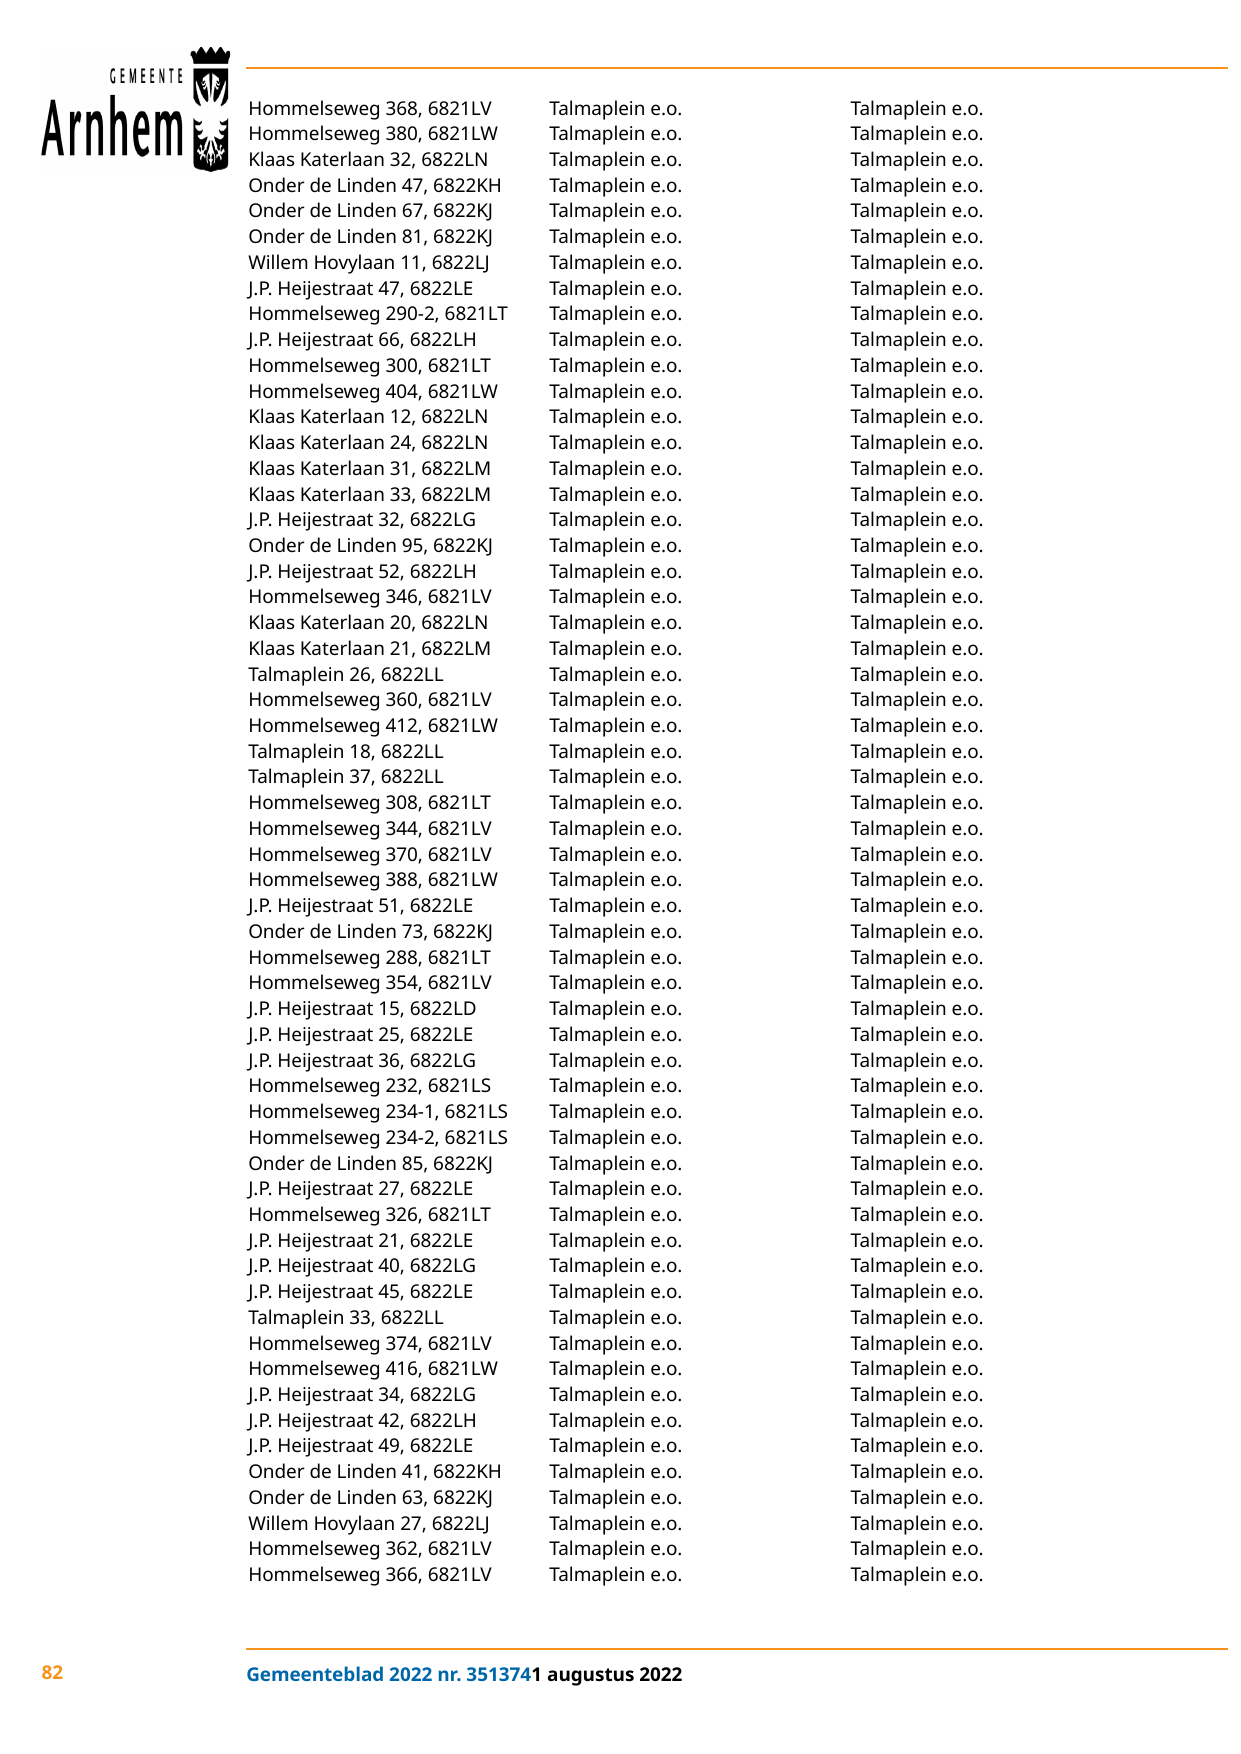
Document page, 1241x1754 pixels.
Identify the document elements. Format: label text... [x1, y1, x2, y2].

table_cell Talmaplein e.o. [549, 1098, 850, 1124]
table_cell Hommelseweg 362, 6821LV [248, 1536, 549, 1561]
table_cell Talmaplein e.o. [549, 301, 850, 326]
table_cell Hommelseweg 370, 6821LV [248, 841, 549, 867]
table_cell Talmaplein e.o. [850, 1073, 1152, 1098]
table_cell J.P. Heijestraat 66, 6822LH [248, 326, 549, 352]
table_cell Hommelseweg 404, 6821LW [248, 378, 549, 403]
table_cell Hommelseweg 368, 6821LV [248, 95, 549, 121]
table_cell Onder de Linden 95, 6822KJ [248, 532, 549, 558]
table_cell Talmaplein e.o. [549, 1278, 850, 1304]
table_cell Willem Hovylaan 27, 6822LJ [248, 1510, 549, 1536]
table_cell Talmaplein e.o. [850, 790, 1152, 815]
table_cell Talmaplein e.o. [850, 455, 1152, 481]
table_cell Talmaplein e.o. [549, 481, 850, 506]
table_cell Onder de Linden 47, 6822KH [248, 172, 549, 198]
table_cell Hommelseweg 234-2, 6821LS [248, 1124, 549, 1150]
table_cell J.P. Heijestraat 36, 6822LG [248, 1047, 549, 1072]
table_cell Hommelseweg 288, 6821LT [248, 944, 549, 969]
table_cell Talmaplein e.o. [850, 1433, 1152, 1458]
table_cell Talmaplein e.o. [549, 635, 850, 661]
table_cell Talmaplein e.o. [850, 198, 1152, 223]
table_cell Talmaplein e.o. [850, 249, 1152, 275]
table_cell Talmaplein e.o. [549, 1561, 850, 1587]
table_cell Talmaplein e.o. [850, 867, 1152, 892]
table_cell Talmaplein e.o. [850, 1124, 1152, 1150]
table_cell Hommelseweg 380, 6821LW [248, 121, 549, 146]
table_cell Talmaplein e.o. [549, 944, 850, 969]
table_cell Talmaplein e.o. [549, 378, 850, 403]
table_cell Talmaplein e.o. [850, 609, 1152, 635]
table_cell Talmaplein e.o. [549, 584, 850, 609]
table_cell Klaas Katerlaan 32, 6822LN [248, 146, 549, 172]
table_cell Talmaplein e.o. [850, 1021, 1152, 1047]
table_cell J.P. Heijestraat 40, 6822LG [248, 1253, 549, 1278]
table_cell Hommelseweg 232, 6821LS [248, 1073, 549, 1098]
table_cell Talmaplein e.o. [850, 352, 1152, 378]
table_cell Hommelseweg 290-2, 6821LT [248, 301, 549, 326]
table_cell Talmaplein e.o. [850, 146, 1152, 172]
table_cell J.P. Heijestraat 15, 6822LD [248, 995, 549, 1021]
table_cell Talmaplein e.o. [850, 1304, 1152, 1330]
table_cell Talmaplein e.o. [549, 198, 850, 223]
table_cell Talmaplein e.o. [549, 1381, 850, 1407]
table_cell Talmaplein e.o. [549, 1047, 850, 1072]
table_cell Talmaplein e.o. [850, 429, 1152, 455]
table_cell Talmaplein 18, 6822LL [248, 738, 549, 764]
picture [41, 47, 231, 172]
table_cell Talmaplein e.o. [549, 1175, 850, 1201]
table_cell Talmaplein e.o. [549, 249, 850, 275]
table_cell Willem Hovylaan 11, 6822LJ [248, 249, 549, 275]
table_cell Talmaplein e.o. [850, 506, 1152, 532]
table_cell Talmaplein e.o. [850, 404, 1152, 429]
table_cell Hommelseweg 346, 6821LV [248, 584, 549, 609]
table_cell Talmaplein e.o. [549, 1150, 850, 1175]
table_cell Talmaplein e.o. [850, 1510, 1152, 1536]
table_cell Hommelseweg 234-1, 6821LS [248, 1098, 549, 1124]
table_cell Talmaplein e.o. [850, 584, 1152, 609]
table_cell Talmaplein e.o. [549, 224, 850, 249]
table_cell Talmaplein e.o. [850, 1356, 1152, 1381]
table_cell J.P. Heijestraat 21, 6822LE [248, 1227, 549, 1253]
table_cell Talmaplein e.o. [850, 301, 1152, 326]
table_cell Talmaplein e.o. [850, 1201, 1152, 1227]
table_cell Talmaplein e.o. [850, 481, 1152, 506]
table_cell Talmaplein e.o. [549, 1330, 850, 1356]
table_cell Talmaplein e.o. [549, 95, 850, 121]
table_cell Talmaplein e.o. [850, 1536, 1152, 1561]
table_cell Hommelseweg 308, 6821LT [248, 790, 549, 815]
table_cell Hommelseweg 344, 6821LV [248, 815, 549, 841]
table_cell Hommelseweg 366, 6821LV [248, 1561, 549, 1587]
table_cell Onder de Linden 81, 6822KJ [248, 224, 549, 249]
table_cell Talmaplein e.o. [850, 378, 1152, 403]
table_cell Talmaplein e.o. [549, 1021, 850, 1047]
table_cell Talmaplein e.o. [549, 275, 850, 301]
table_cell Talmaplein e.o. [850, 532, 1152, 558]
table_cell Talmaplein e.o. [549, 893, 850, 918]
table_cell Talmaplein e.o. [549, 867, 850, 892]
table_cell J.P. Heijestraat 27, 6822LE [248, 1175, 549, 1201]
table_cell Talmaplein e.o. [850, 558, 1152, 584]
table_cell Talmaplein e.o. [549, 1073, 850, 1098]
table_cell Talmaplein e.o. [850, 764, 1152, 789]
table_cell J.P. Heijestraat 49, 6822LE [248, 1433, 549, 1458]
table_cell Talmaplein e.o. [549, 918, 850, 944]
table_cell Talmaplein e.o. [549, 609, 850, 635]
table_cell Talmaplein e.o. [850, 95, 1152, 121]
table_cell Talmaplein e.o. [850, 995, 1152, 1021]
table_cell Talmaplein e.o. [549, 455, 850, 481]
table_cell Talmaplein e.o. [850, 1047, 1152, 1072]
table_cell Talmaplein e.o. [850, 738, 1152, 764]
table_cell Talmaplein e.o. [549, 326, 850, 352]
table_cell Onder de Linden 41, 6822KH [248, 1459, 549, 1484]
table_cell Talmaplein e.o. [850, 815, 1152, 841]
table_cell Talmaplein e.o. [549, 790, 850, 815]
table_cell Hommelseweg 326, 6821LT [248, 1201, 549, 1227]
table_cell Talmaplein e.o. [549, 404, 850, 429]
table_cell Talmaplein e.o. [850, 1098, 1152, 1124]
table_cell Onder de Linden 73, 6822KJ [248, 918, 549, 944]
table_cell Talmaplein e.o. [549, 1433, 850, 1458]
table_cell Talmaplein e.o. [549, 841, 850, 867]
table_cell Talmaplein e.o. [850, 841, 1152, 867]
table_cell Talmaplein e.o. [850, 1227, 1152, 1253]
table_cell Talmaplein e.o. [850, 1175, 1152, 1201]
table_cell Klaas Katerlaan 12, 6822LN [248, 404, 549, 429]
table_cell Talmaplein e.o. [850, 326, 1152, 352]
table_cell Talmaplein e.o. [850, 687, 1152, 712]
table_cell Talmaplein e.o. [850, 1150, 1152, 1175]
table_cell Klaas Katerlaan 21, 6822LM [248, 635, 549, 661]
table_cell Talmaplein 37, 6822LL [248, 764, 549, 789]
table_cell Talmaplein e.o. [850, 224, 1152, 249]
table_cell Talmaplein 33, 6822LL [248, 1304, 549, 1330]
table_cell Talmaplein e.o. [850, 1459, 1152, 1484]
table_cell Talmaplein e.o. [549, 970, 850, 995]
table_cell Talmaplein e.o. [850, 635, 1152, 661]
table_cell Talmaplein e.o. [850, 1253, 1152, 1278]
table_cell Talmaplein e.o. [850, 1407, 1152, 1433]
table_cell Talmaplein e.o. [549, 429, 850, 455]
table_cell Talmaplein e.o. [549, 532, 850, 558]
table_cell Hommelseweg 374, 6821LV [248, 1330, 549, 1356]
table_cell J.P. Heijestraat 42, 6822LH [248, 1407, 549, 1433]
table_cell Talmaplein e.o. [549, 1459, 850, 1484]
table_cell Hommelseweg 388, 6821LW [248, 867, 549, 892]
table_cell Talmaplein e.o. [549, 1227, 850, 1253]
table_cell Onder de Linden 85, 6822KJ [248, 1150, 549, 1175]
table_cell Talmaplein e.o. [549, 764, 850, 789]
table_cell Talmaplein e.o. [549, 687, 850, 712]
table_cell J.P. Heijestraat 52, 6822LH [248, 558, 549, 584]
table_cell Talmaplein e.o. [850, 1561, 1152, 1587]
table_cell J.P. Heijestraat 25, 6822LE [248, 1021, 549, 1047]
table_cell Hommelseweg 416, 6821LW [248, 1356, 549, 1381]
table_cell J.P. Heijestraat 47, 6822LE [248, 275, 549, 301]
table_cell Talmaplein e.o. [850, 893, 1152, 918]
table_cell Talmaplein e.o. [850, 944, 1152, 969]
table_cell Talmaplein e.o. [549, 1407, 850, 1433]
table_cell Talmaplein e.o. [549, 172, 850, 198]
table_cell Talmaplein e.o. [549, 1201, 850, 1227]
table_cell Talmaplein e.o. [850, 1484, 1152, 1510]
table_cell Talmaplein e.o. [549, 815, 850, 841]
table_cell Klaas Katerlaan 31, 6822LM [248, 455, 549, 481]
table_cell Talmaplein e.o. [549, 1124, 850, 1150]
table_cell Talmaplein e.o. [549, 995, 850, 1021]
table_cell Talmaplein 26, 6822LL [248, 661, 549, 687]
table_cell Talmaplein e.o. [549, 712, 850, 738]
table_cell Hommelseweg 354, 6821LV [248, 970, 549, 995]
table_cell Talmaplein e.o. [549, 506, 850, 532]
table_cell Talmaplein e.o. [549, 352, 850, 378]
table_cell Klaas Katerlaan 20, 6822LN [248, 609, 549, 635]
table_cell Klaas Katerlaan 24, 6822LN [248, 429, 549, 455]
table_cell Talmaplein e.o. [850, 172, 1152, 198]
table_cell Talmaplein e.o. [549, 558, 850, 584]
table_cell Talmaplein e.o. [549, 738, 850, 764]
table_cell Talmaplein e.o. [549, 1484, 850, 1510]
table_cell J.P. Heijestraat 51, 6822LE [248, 893, 549, 918]
table_cell J.P. Heijestraat 45, 6822LE [248, 1278, 549, 1304]
table_cell Talmaplein e.o. [549, 1253, 850, 1278]
table_cell Talmaplein e.o. [850, 661, 1152, 687]
table_cell Talmaplein e.o. [549, 661, 850, 687]
table_cell J.P. Heijestraat 32, 6822LG [248, 506, 549, 532]
table_cell Talmaplein e.o. [850, 1381, 1152, 1407]
table_cell Talmaplein e.o. [850, 918, 1152, 944]
table_cell Hommelseweg 360, 6821LV [248, 687, 549, 712]
table_cell Hommelseweg 300, 6821LT [248, 352, 549, 378]
table_cell Onder de Linden 67, 6822KJ [248, 198, 549, 223]
table_cell Klaas Katerlaan 33, 6822LM [248, 481, 549, 506]
table_cell Talmaplein e.o. [850, 121, 1152, 146]
table_cell Talmaplein e.o. [850, 970, 1152, 995]
table_cell Talmaplein e.o. [549, 146, 850, 172]
table_cell Talmaplein e.o. [850, 1278, 1152, 1304]
table_cell Talmaplein e.o. [549, 1510, 850, 1536]
table_cell Talmaplein e.o. [549, 121, 850, 146]
table_cell Onder de Linden 63, 6822KJ [248, 1484, 549, 1510]
table_cell Talmaplein e.o. [549, 1536, 850, 1561]
table_cell Hommelseweg 412, 6821LW [248, 712, 549, 738]
table_cell Talmaplein e.o. [850, 275, 1152, 301]
table_cell J.P. Heijestraat 34, 6822LG [248, 1381, 549, 1407]
table_cell Talmaplein e.o. [850, 1330, 1152, 1356]
table_cell Talmaplein e.o. [549, 1304, 850, 1330]
table_cell Talmaplein e.o. [850, 712, 1152, 738]
table_cell Talmaplein e.o. [549, 1356, 850, 1381]
